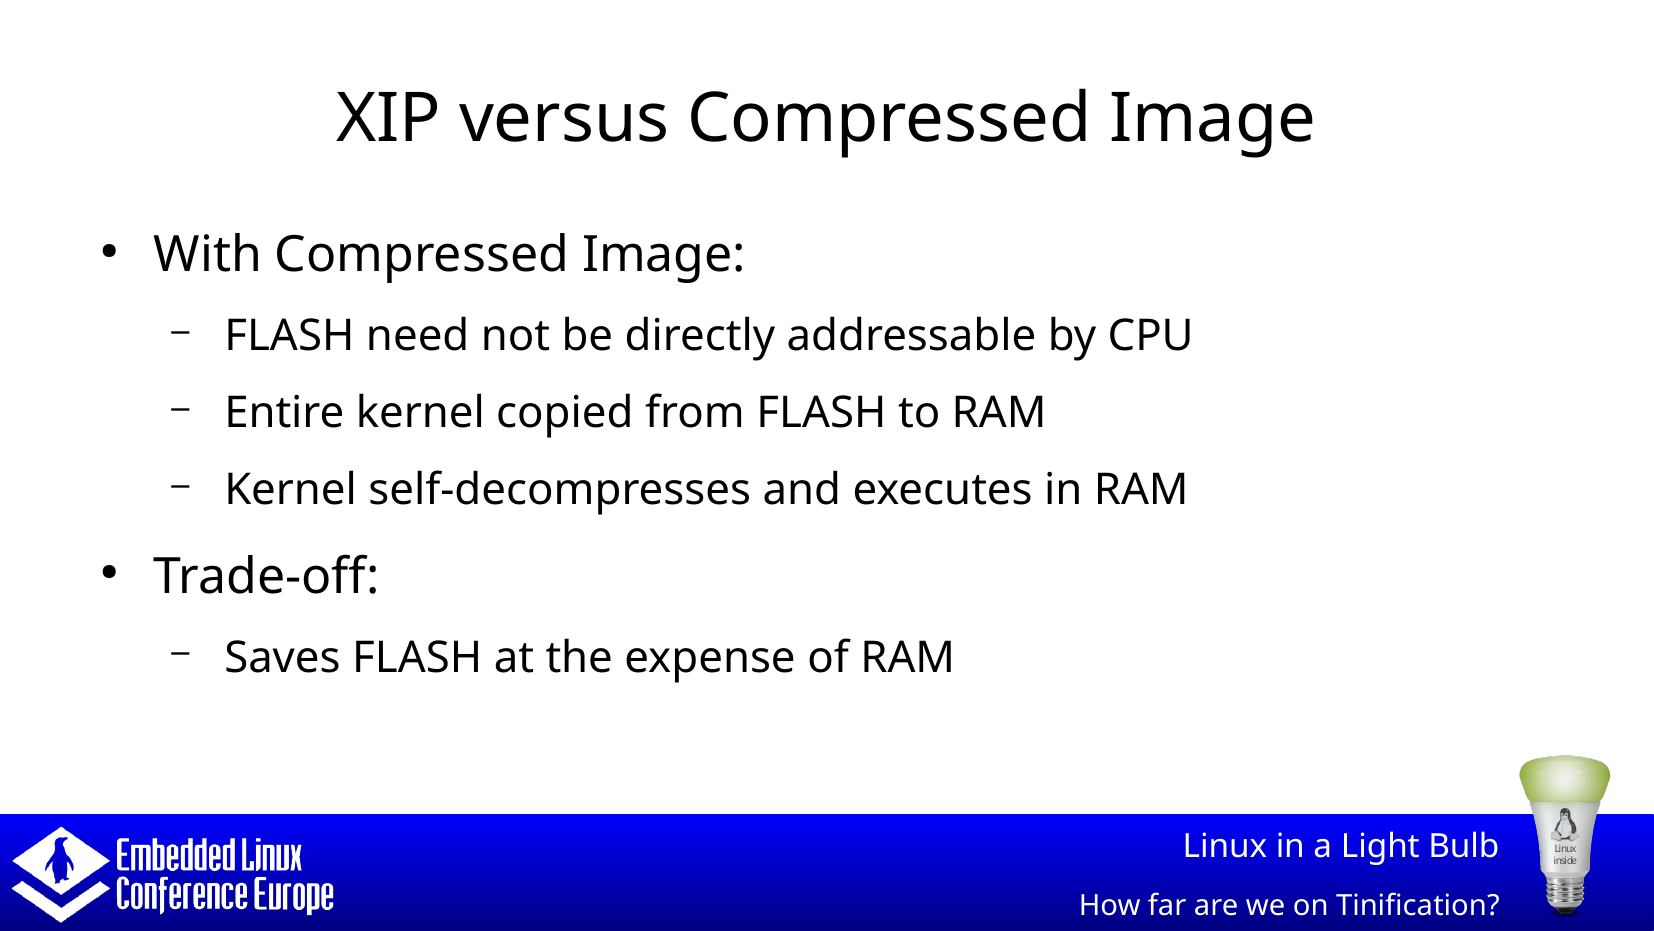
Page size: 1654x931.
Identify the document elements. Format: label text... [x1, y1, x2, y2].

picture [7, 821, 338, 927]
list With Compressed Image: FLASH need not be directly addressable by CPU Entire kernel copied from FLASH to RAM Kernel self-decompresses and executes in RAM Trade-off: Saves FLASH at the expense of RAM [82, 217, 1571, 758]
title XIP versus Compressed Image [82, 37, 1571, 193]
